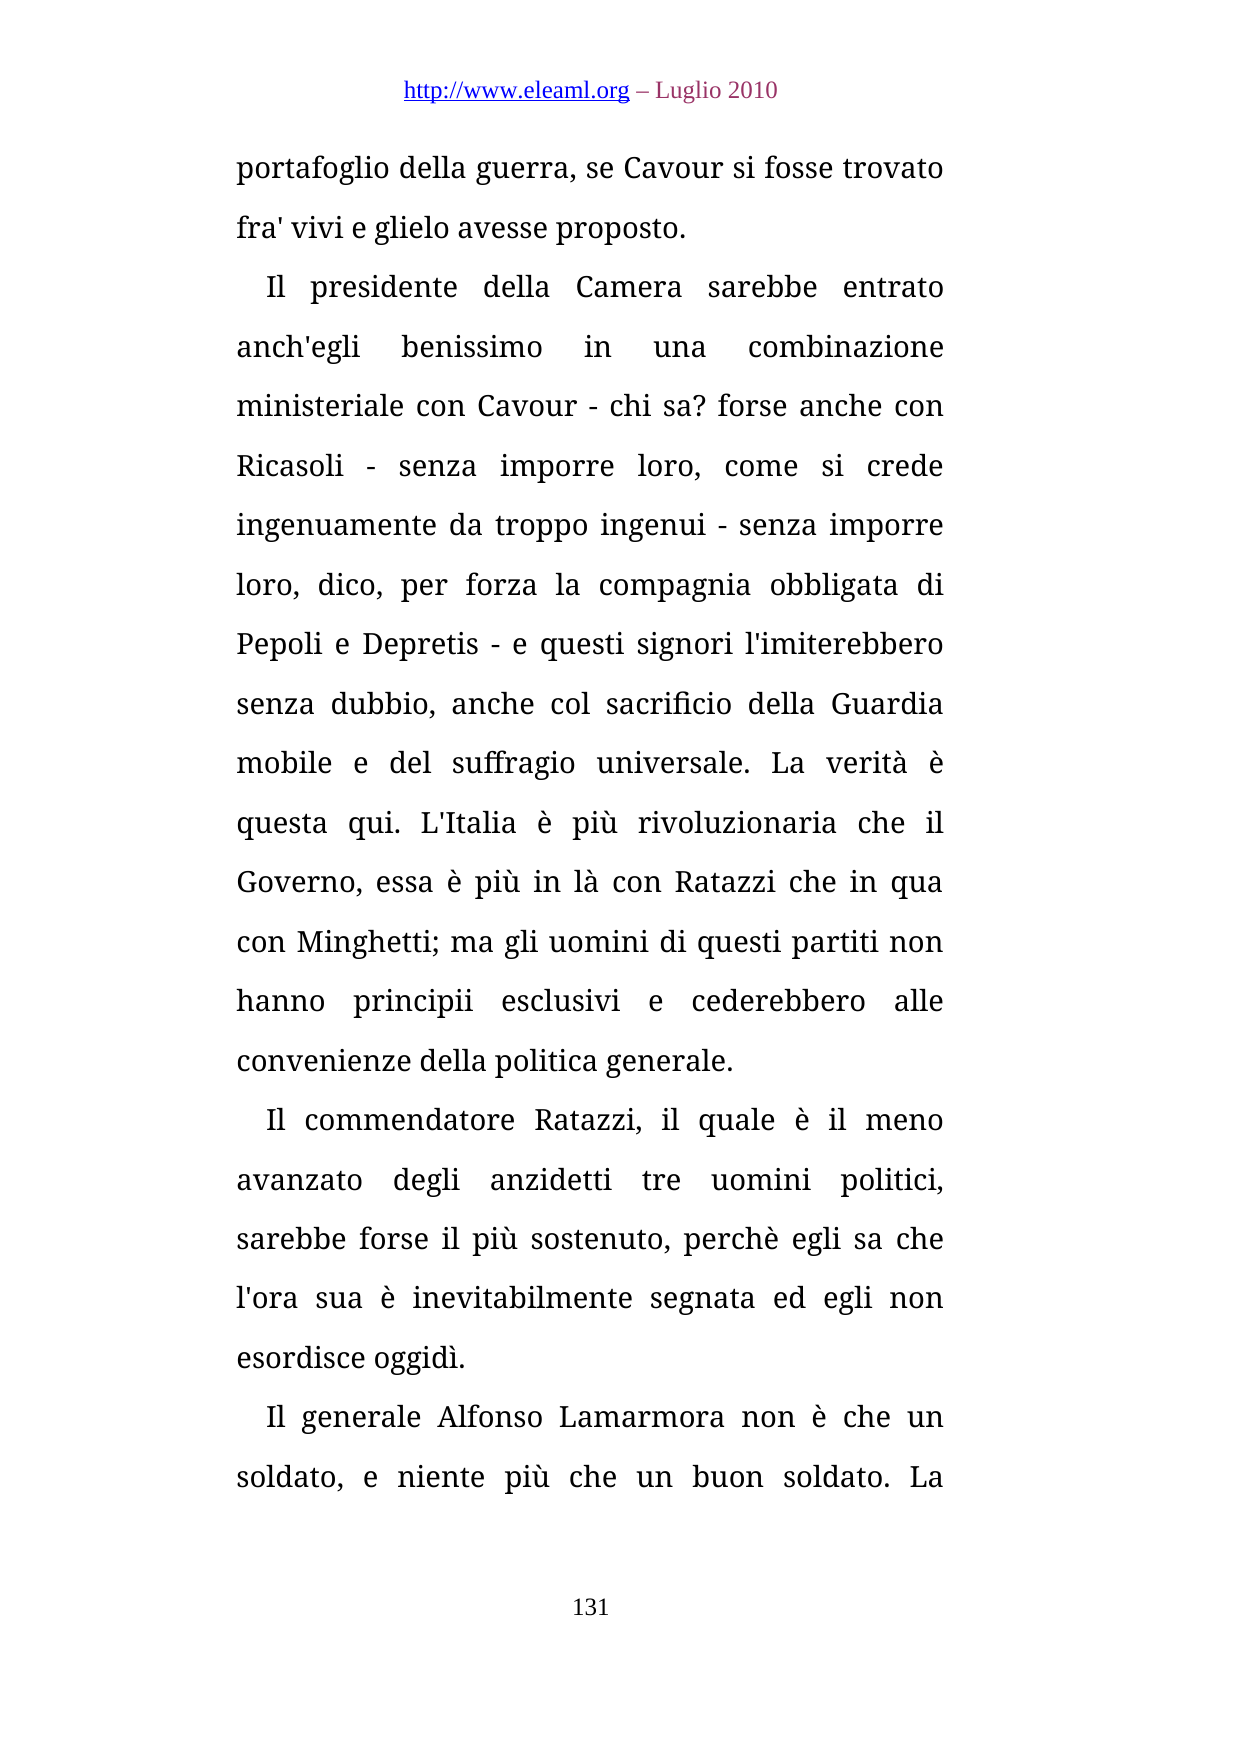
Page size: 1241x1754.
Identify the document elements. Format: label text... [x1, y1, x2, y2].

text Il presidente della Camera sarebbe entrato anch'egli benissimo in una combinazione ministeriale con Cavour - chi sa? forse anche con Ricasoli - senza imporre loro, come si crede ingenuamente da troppo ingenui - senza imporre loro, dico, per forza la compagnia obbligata di Pepoli e Depretis - e questi signori l'imiterebbero senza dubbio, anche col sacrificio della Guardia mobile e del suffragio universale. La verità è questa qui. L'Italia è più rivoluzionaria che il Governo, essa è più in là con Ratazzi che in qua con Minghetti; ma gli uomini di questi partiti non hanno principii esclusivi e cederebbero alle convenienze della politica generale. [236, 267, 945, 1079]
text Il commendatore Ratazzi, il quale è il meno avanzato degli anzidetti tre uomini politici, sarebbe forse il più sostenuto, perchè egli sa che l'ora sua è inevitabilmente segnata ed egli non esordisce oggidì. [236, 1099, 945, 1377]
text portafoglio della guerra, se Cavour si fosse trovato fra' vivi e glielo avesse proposto. [236, 148, 945, 247]
text Il generale Alfonso Lamarmora non è che un soldato, e niente più che un buon soldato. La [236, 1397, 945, 1496]
